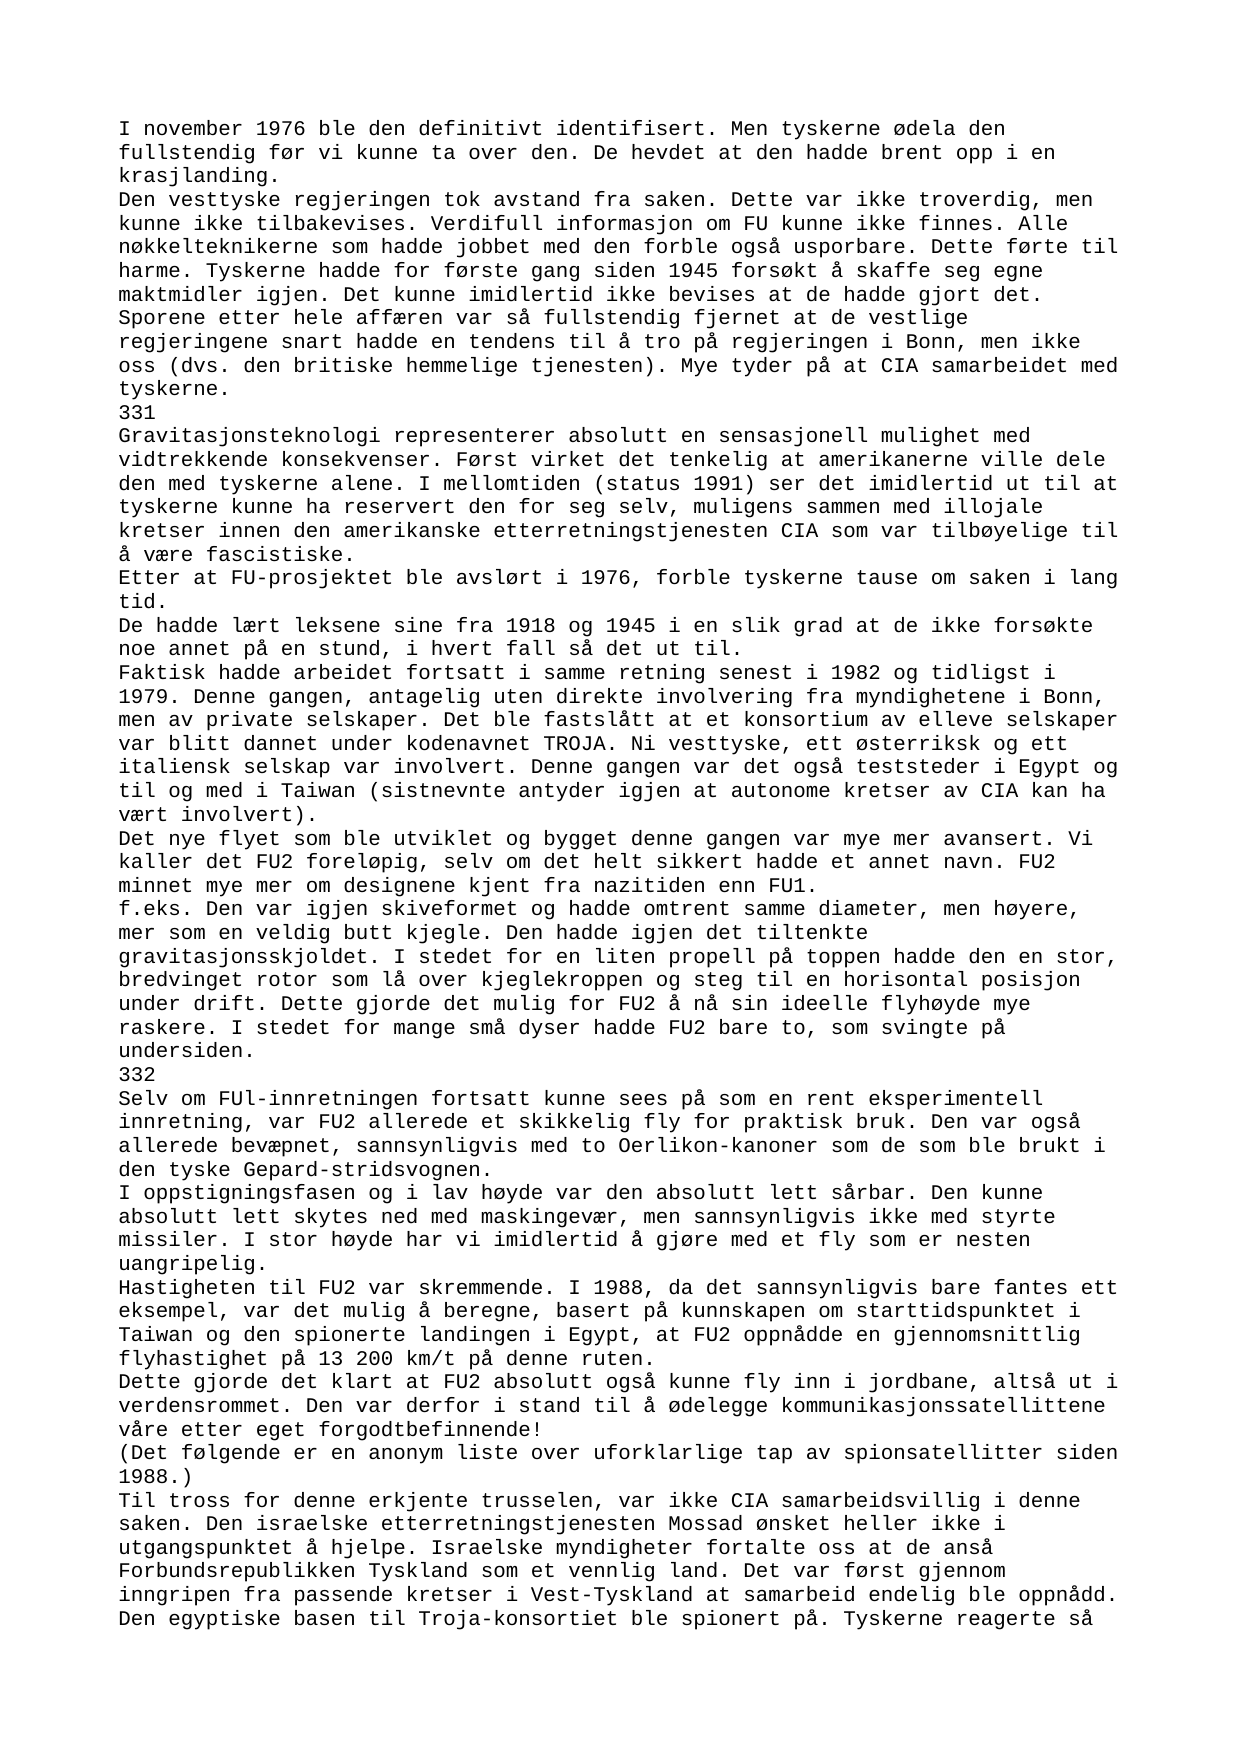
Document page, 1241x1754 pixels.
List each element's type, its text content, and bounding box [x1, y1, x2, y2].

text Gravitasjonsteknologi representerer absolutt en sensasjonell mulighet med vidtrekkende konsekvenser. Først virket det tenkelig at amerikanerne ville dele den med tyskerne alene. I mellomtiden (status 1991) ser det imidlertid ut til at tyskerne kunne ha reservert den for seg selv, muligens sammen med illojale kretser innen den amerikanske etterretningstjenesten CIA som var tilbøyelige til å være fascistiske. [118, 426, 1122, 567]
text I oppstigningsfasen og i lav høyde var den absolutt lett sårbar. Den kunne absolutt lett skytes ned med maskingevær, men sannsynligvis ikke med styrte missiler. I stor høyde har vi imidlertid å gjøre med et fly som er nesten uangripelig. [118, 1182, 1122, 1277]
text Til tross for denne erkjente trusselen, var ikke CIA samarbeidsvillig i denne saken. Den israelske etterretningstjenesten Mossad ønsket heller ikke i utgangspunktet å hjelpe. Israelske myndigheter fortalte oss at de anså Forbundsrepublikken Tyskland som et vennlig land. Det var først gjennom inngripen fra passende kretser i Vest-Tyskland at samarbeid endelig ble oppnådd. Den egyptiske basen til Troja-konsortiet ble spionert på. Tyskerne reagerte så [118, 1489, 1122, 1631]
text (Det følgende er en anonym liste over uforklarlige tap av spionsatellitter siden 1988.) [118, 1442, 1122, 1489]
text Selv om FUl-innretningen fortsatt kunne sees på som en rent eksperimentell innretning, var FU2 allerede et skikkelig fly for praktisk bruk. Den var også allerede bevæpnet, sannsynligvis med to Oerlikon-kanoner som de som ble brukt i den tyske Gepard-stridsvognen. [118, 1088, 1122, 1182]
text Dette gjorde det klart at FU2 absolutt også kunne fly inn i jordbane, altså ut i verdensrommet. Den var derfor i stand til å ødelegge kommunikasjonssatellittene våre etter eget forgodtbefinnende! [118, 1371, 1122, 1442]
text Etter at FU-prosjektet ble avslørt i 1976, forble tyskerne tause om saken i lang tid. [118, 567, 1122, 615]
text I november 1976 ble den definitivt identifisert. Men tyskerne ødela den fullstendig før vi kunne ta over den. De hevdet at den hadde brent opp i en krasjlanding. [118, 118, 1122, 189]
text f.eks. Den var igjen skiveformet og hadde omtrent samme diameter, men høyere, mer som en veldig butt kjegle. Den hadde igjen det tiltenkte gravitasjonsskjoldet. I stedet for en liten propell på toppen hadde den en stor, bredvinget rotor som lå over kjeglekroppen og steg til en horisontal posisjon under drift. Dette gjorde det mulig for FU2 å nå sin ideelle flyhøyde mye raskere. I stedet for mange små dyser hadde FU2 bare to, som svingte på undersiden. [118, 898, 1122, 1064]
text De hadde lært leksene sine fra 1918 og 1945 i en slik grad at de ikke forsøkte noe annet på en stund, i hvert fall så det ut til. [118, 615, 1122, 662]
text Hastigheten til FU2 var skremmende. I 1988, da det sannsynligvis bare fantes ett eksempel, var det mulig å beregne, basert på kunnskapen om starttidspunktet i Taiwan og den spionerte landingen i Egypt, at FU2 oppnådde en gjennomsnittlig flyhastighet på 13 200 km/t på denne ruten. [118, 1277, 1122, 1371]
text Det nye flyet som ble utviklet og bygget denne gangen var mye mer avansert. Vi kaller det FU2 foreløpig, selv om det helt sikkert hadde et annet navn. FU2 minnet mye mer om designene kjent fra nazitiden enn FU1. [118, 827, 1122, 898]
text Faktisk hadde arbeidet fortsatt i samme retning senest i 1982 og tidligst i 1979. Denne gangen, antagelig uten direkte involvering fra myndighetene i Bonn, men av private selskaper. Det ble fastslått at et konsortium av elleve selskaper var blitt dannet under kodenavnet TROJA. Ni vesttyske, ett østerriksk og ett italiensk selskap var involvert. Denne gangen var det også teststeder i Egypt og til og med i Taiwan (sistnevnte antyder igjen at autonome kretser av CIA kan ha vært involvert). [118, 662, 1122, 827]
text 332 [118, 1064, 1122, 1088]
text Den vesttyske regjeringen tok avstand fra saken. Dette var ikke troverdig, men kunne ikke tilbakevises. Verdifull informasjon om FU kunne ikke finnes. Alle nøkkelteknikerne som hadde jobbet med den forble også usporbare. Dette førte til harme. Tyskerne hadde for første gang siden 1945 forsøkt å skaffe seg egne maktmidler igjen. Det kunne imidlertid ikke bevises at de hadde gjort det. Sporene etter hele affæren var så fullstendig fjernet at de vestlige regjeringene snart hadde en tendens til å tro på regjeringen i Bonn, men ikke oss (dvs. den britiske hemmelige tjenesten). Mye tyder på at CIA samarbeidet med tyskerne. [118, 189, 1122, 402]
text 331 [118, 402, 1122, 426]
